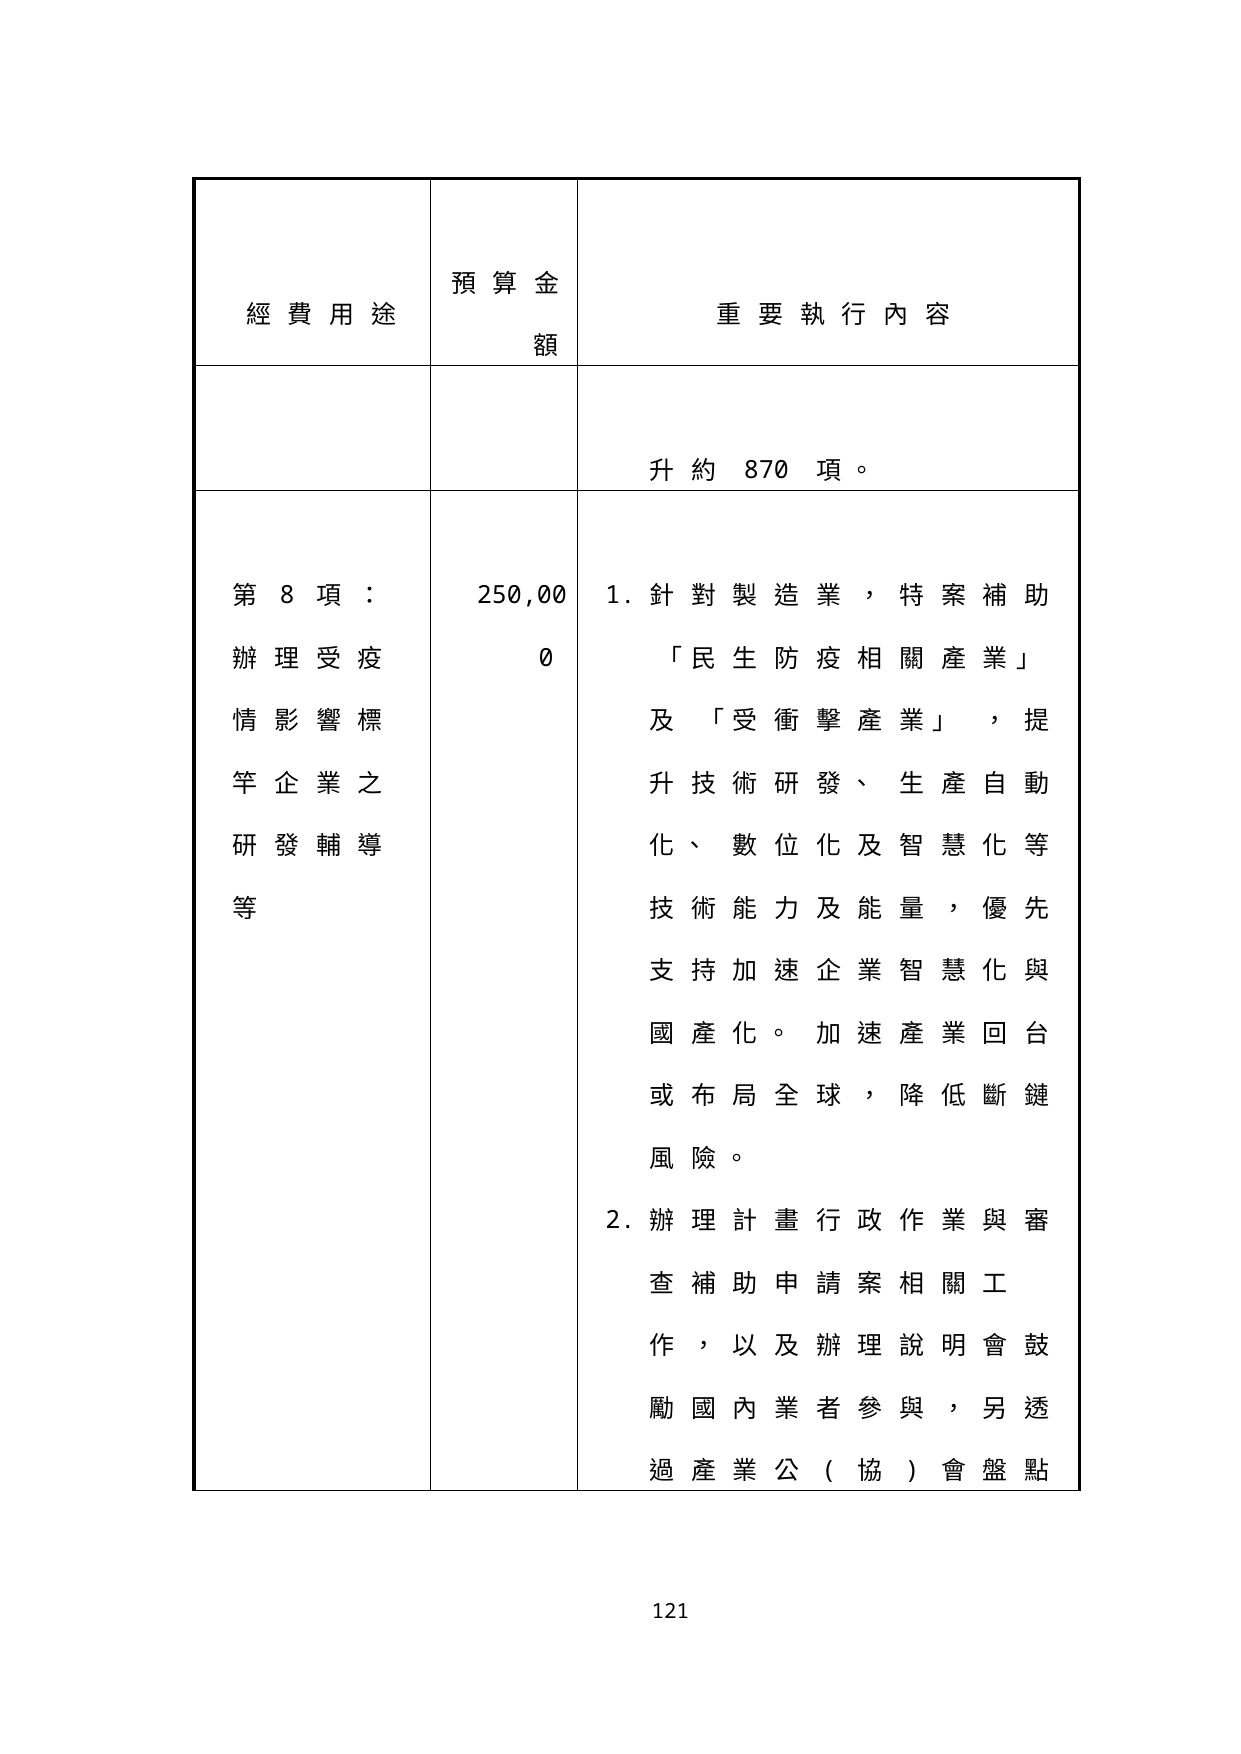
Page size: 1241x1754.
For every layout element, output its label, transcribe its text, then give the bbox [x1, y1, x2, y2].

table_cell [196, 366, 430, 490]
table_cell 升約870項。 [578, 366, 1078, 490]
table_cell [431, 366, 577, 490]
table_header 重要執行內容 [578, 180, 1078, 365]
table_cell 250,000 [431, 491, 577, 1490]
table_header 預算金額 [431, 180, 577, 365]
table_cell 1.針對製造業，特案補助「民生防疫相關產業」及「受衝擊產業」，提升技術研發、生產自動化、數位化及智慧化等技術能力及能量，優先支持加速企業智慧化與國產化。加速產業回台或布局全球，降低斷鏈風險。 2.辦理計畫行政作業與審查補助申請案相關工作，以及辦理說明會鼓勵國內業者參與，另透過產業公(協)會盤點 [578, 491, 1078, 1490]
table_cell 第8項：辦理受疫情影響標竿企業之研發輔導等 [196, 491, 430, 1490]
table_header 經費用途 [196, 180, 430, 365]
